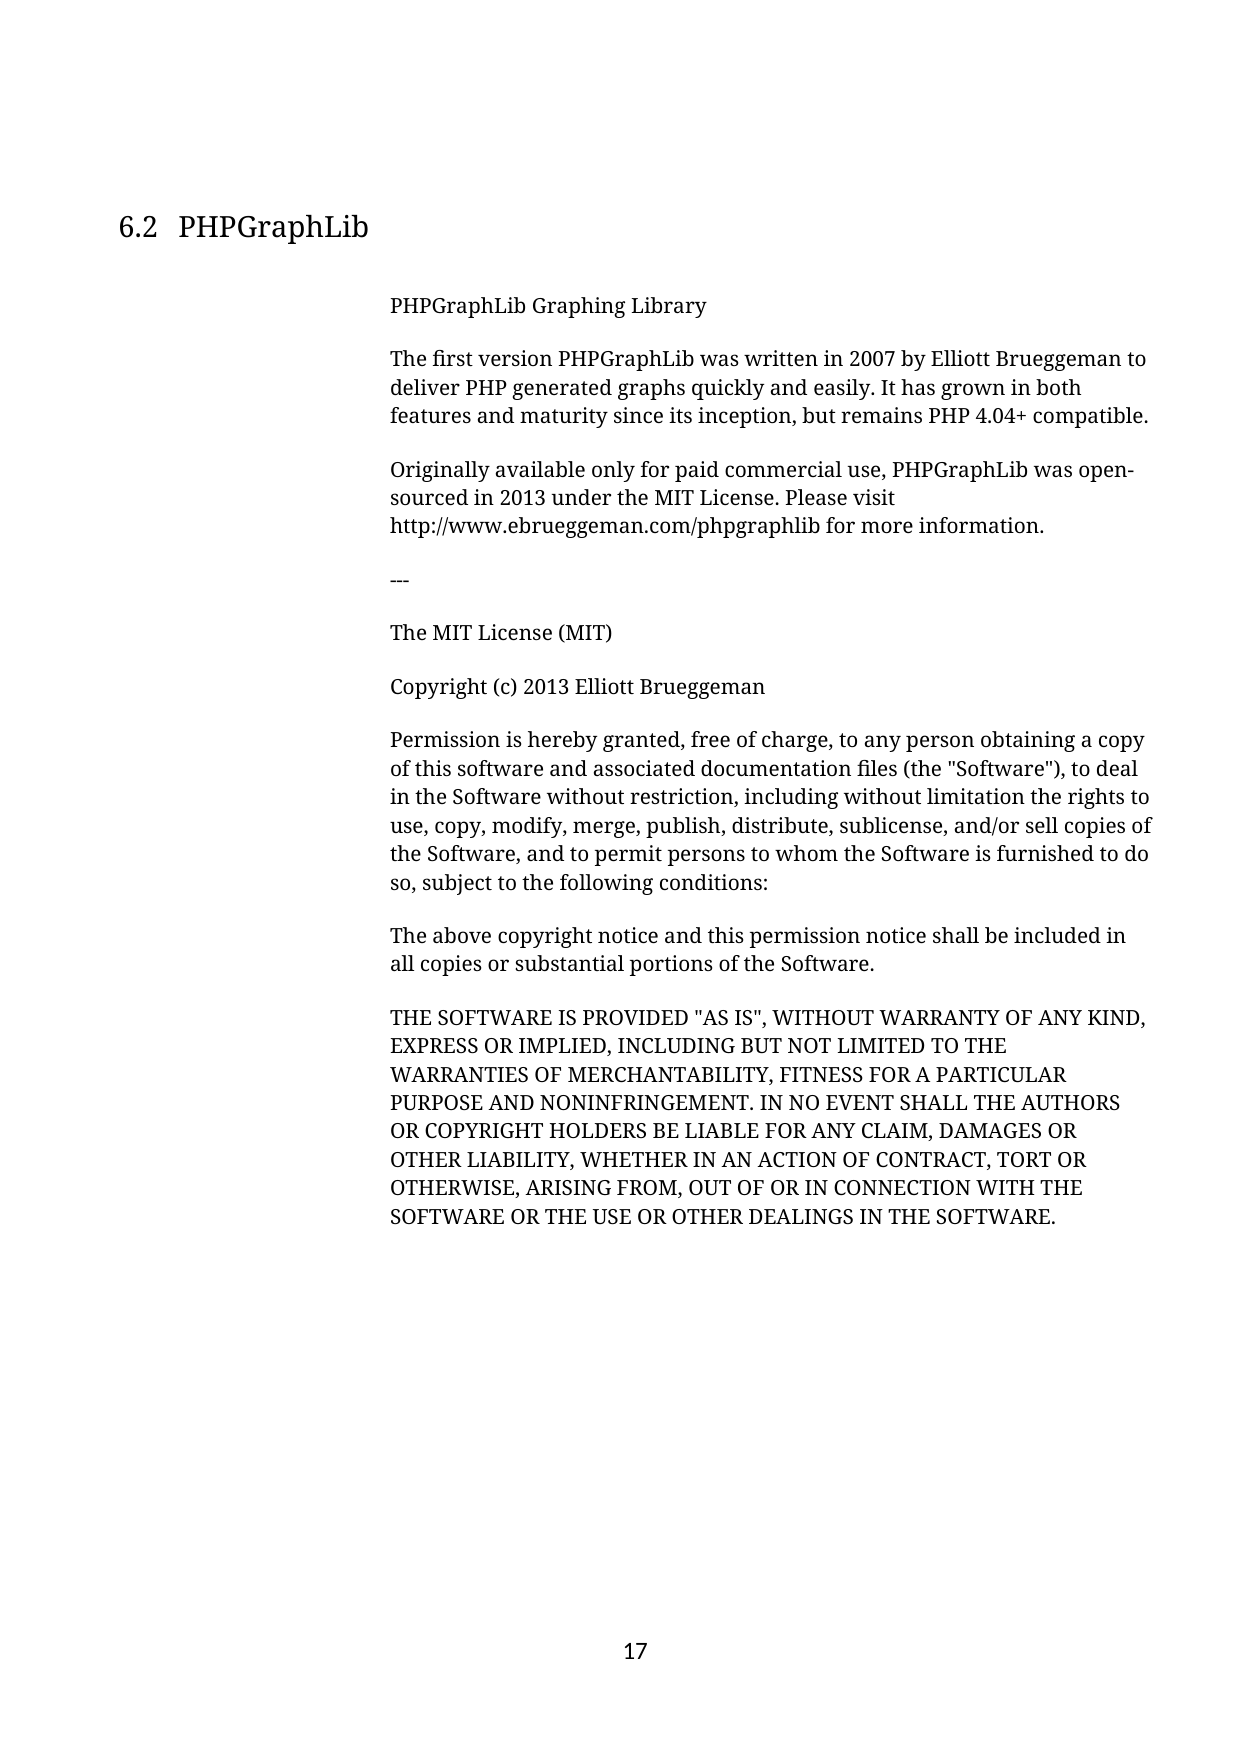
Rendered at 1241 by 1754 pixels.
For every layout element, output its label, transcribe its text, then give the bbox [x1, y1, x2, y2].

text Copyright (c) 2013 Elliott Brueggeman [390, 672, 1152, 700]
text THE SOFTWARE IS PROVIDED "AS IS", WITHOUT WARRANTY OF ANY KIND, EXPRESS OR IMPLIED, INCLUDING BUT NOT LIMITED TO THE WARRANTIES OF MERCHANTABILITY, FITNESS FOR A PARTICULAR PURPOSE AND NONINFRINGEMENT. IN NO EVENT SHALL THE AUTHORS OR COPYRIGHT HOLDERS BE LIABLE FOR ANY CLAIM, DAMAGES OR OTHER LIABILITY, WHETHER IN AN ACTION OF CONTRACT, TORT OR OTHERWISE, ARISING FROM, OUT OF OR IN CONNECTION WITH THE SOFTWARE OR THE USE OR OTHER DEALINGS IN THE SOFTWARE. [390, 1003, 1152, 1230]
text PHPGraphLib Graphing Library [390, 291, 1152, 319]
text The MIT License (MIT) [390, 618, 1152, 647]
text Permission is hereby granted, free of charge, to any person obtaining a copy of this software and associated documentation files (the "Software"), to deal in the Software without restriction, including without limitation the rights to use, copy, modify, merge, publish, distribute, sublicense, and/or sell copies of the Software, and to permit persons to whom the Software is furnished to do so, subject to the following conditions: [390, 725, 1152, 896]
text The above copyright notice and this permission notice shall be included in all copies or substantial portions of the Software. [390, 921, 1152, 978]
text --- [390, 565, 1152, 593]
text Originally available only for paid commercial use, PHPGraphLib was open-sourced in 2013 under the MIT License. Please visit http://www.ebrueggeman.com/phpgraphlib for more information. [390, 455, 1152, 540]
text The first version PHPGraphLib was written in 2007 by Elliott Brueggeman to deliver PHP generated graphs quickly and easily. It has grown in both features and maturity since its inception, but remains PHP 4.04+ compatible. [390, 344, 1152, 430]
subtitle PHPGraphLib [118, 207, 1152, 246]
